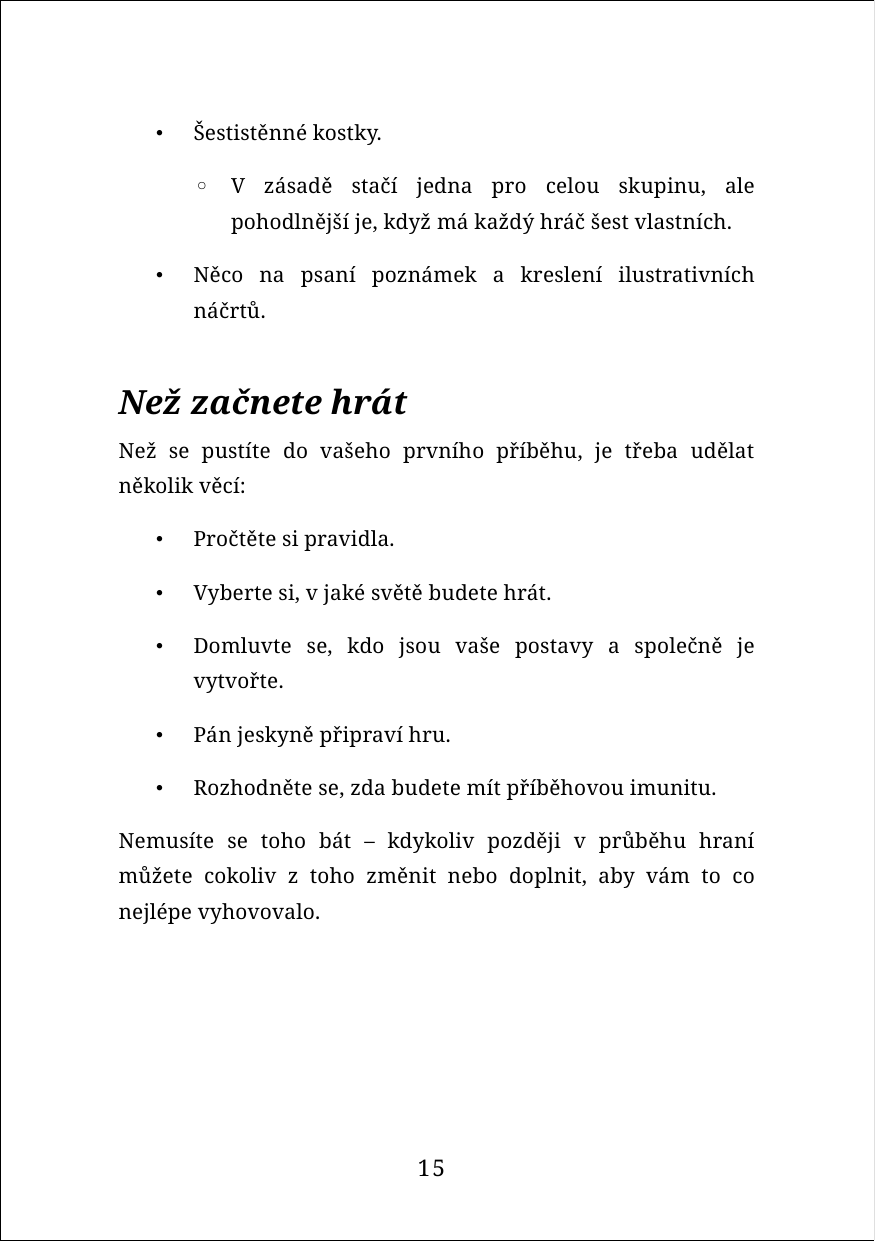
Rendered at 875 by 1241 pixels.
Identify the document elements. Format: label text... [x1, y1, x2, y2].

list Pročtěte si pravidla. [156, 524, 756, 553]
text Nemusíte se toho bát – kdykoliv později v průběhu hraní můžete cokoliv z toho změnit nebo doplnit, aby vám to co nejlépe vyhovovalo. [118, 826, 756, 926]
list Něco na psaní poznámek a kreslení ilustrativních náčrtů. [156, 260, 756, 324]
subtitle Než začnete hrát [118, 378, 756, 424]
list Vyberte si, v jaké světě budete hrát. [156, 578, 756, 606]
text Než se pustíte do vašeho prvního příběhu, je třeba udělat několik věcí: [118, 436, 756, 500]
list Rozhodněte se, zda budete mít příběhovou imunitu. [156, 773, 756, 801]
list Domluvte se, kdo jsou vaše postavy a společně je vytvořte. [156, 631, 756, 695]
list Pán jeskyně připraví hru. [156, 720, 756, 748]
list Šestistěnné kostky. [156, 118, 756, 147]
list V⁠ zásadě stačí jedna pro celou skupinu, ale pohodlnější je, když má každý hráč šest vlastních. [193, 171, 756, 235]
